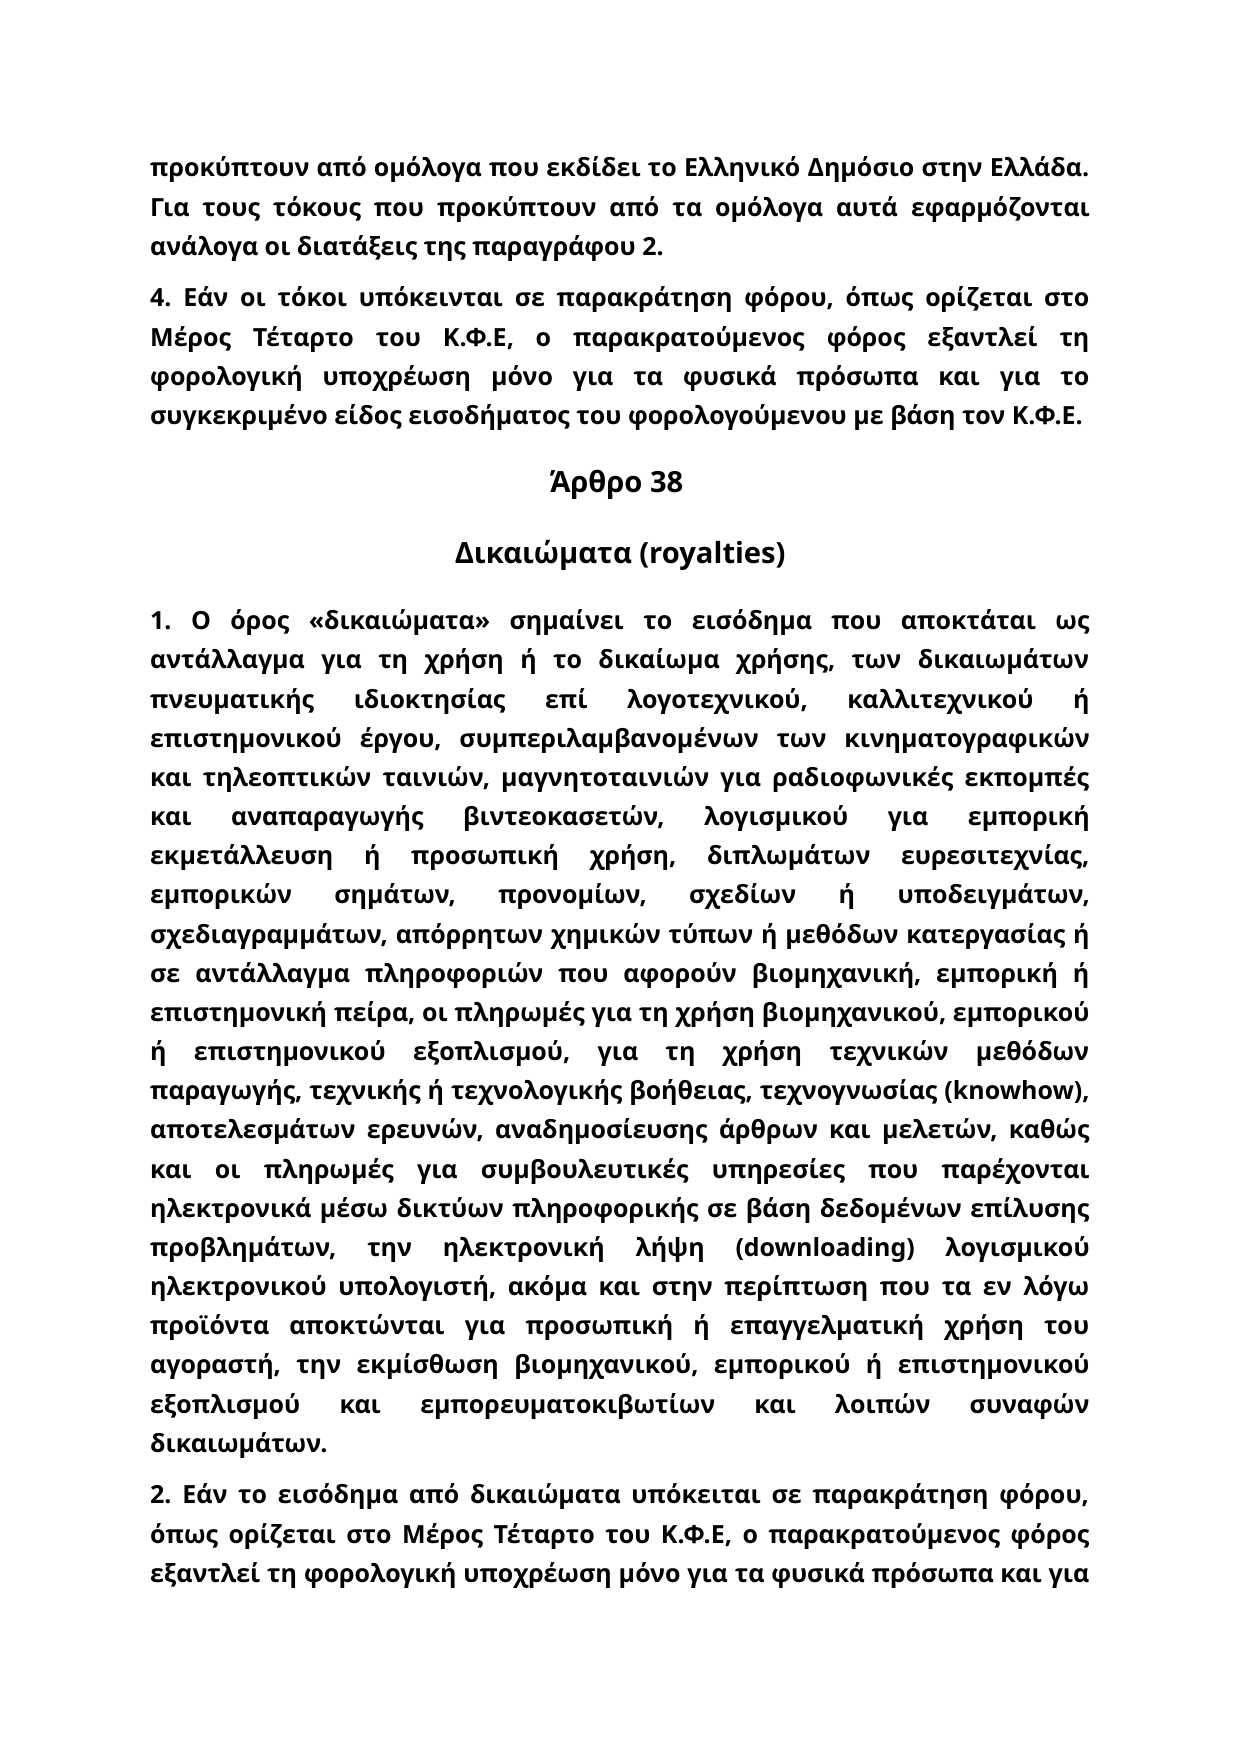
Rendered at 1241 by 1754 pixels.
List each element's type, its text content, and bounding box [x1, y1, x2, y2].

subtitle Δικαιώματα (royalties) [150, 532, 1090, 572]
text 2. Εάν το εισόδημα από δικαιώματα υπόκειται σε παρακράτηση φόρου, όπως ορίζεται στο Μέρος Τέταρτο του Κ.Φ.Ε, ο παρακρατούμενος φόρος εξαντλεί τη φορολογική υποχρέωση μόνο για τα φυσικά πρόσωπα και για [150, 1477, 1090, 1589]
text 4. Εάν οι τόκοι υπόκεινται σε παρακράτηση φόρου, όπως ορίζεται στο Μέρος Τέταρτο του Κ.Φ.Ε, ο παρακρατούμενος φόρος εξαντλεί τη φορολογική υποχρέωση μόνο για τα φυσικά πρόσωπα και για το συγκεκριμένο είδος εισοδήματος του φορολογούμενου με βάση τον Κ.Φ.Ε. [150, 280, 1090, 432]
subtitle Άρθρο 38 [150, 462, 1090, 501]
text προκύπτουν από ομόλογα που εκδίδει το Ελληνικό Δημόσιο στην Ελλάδα. Για τους τόκους που προκύπτουν από τα ομόλογα αυτά εφαρμόζονται ανάλογα οι διατάξεις της παραγράφου 2. [150, 150, 1090, 262]
text 1. Ο όρος «δικαιώματα» σημαίνει το εισόδημα που αποκτάται ως αντάλλαγμα για τη χρήση ή το δικαίωμα χρήσης, των δικαιωμάτων πνευματικής ιδιοκτησίας επί λογοτεχνικού, καλλιτεχνικού ή επιστημονικού έργου, συμπεριλαμβανομένων των κινηματογραφικών και τηλεοπτικών ταινιών, μαγνητοταινιών για ραδιοφωνικές εκπομπές και αναπαραγωγής βιντεοκασετών, λογισμικού για εμπορική εκμετάλλευση ή προσωπική χρήση, διπλωμάτων ευρεσιτεχνίας, εμπορικών σημάτων, προνομίων, σχεδίων ή υποδειγμάτων, σχεδιαγραμμάτων, απόρρητων χημικών τύπων ή μεθόδων κατεργασίας ή σε αντάλλαγμα πληροφοριών που αφορούν βιομηχανική, εμπορική ή επιστημονική πείρα, οι πληρωμές για τη χρήση βιομηχανικού, εμπορικού ή επιστημονικού εξοπλισμού, για τη χρήση τεχνικών μεθόδων παραγωγής, τεχνικής ή τεχνολογικής βοήθειας, τεχνογνωσίας (knowhow), αποτελεσμάτων ερευνών, αναδημοσίευσης άρθρων και μελετών, καθώς και οι πληρωμές για συμβουλευτικές υπηρεσίες που παρέχονται ηλεκτρονικά μέσω δικτύων πληροφορικής σε βάση δεδομένων επίλυσης προβλημάτων, την ηλεκτρονική λήψη (downloading) λογισμικού ηλεκτρονικού υπολογιστή, ακόμα και στην περίπτωση που τα εν λόγω προϊόντα αποκτώνται για προσωπική ή επαγγελματική χρήση του αγοραστή, την εκμίσθωση βιομηχανικού, εμπορικού ή επιστημονικού εξοπλισμού και εμπορευματοκιβωτίων και λοιπών συναφών δικαιωμάτων. [150, 603, 1090, 1459]
